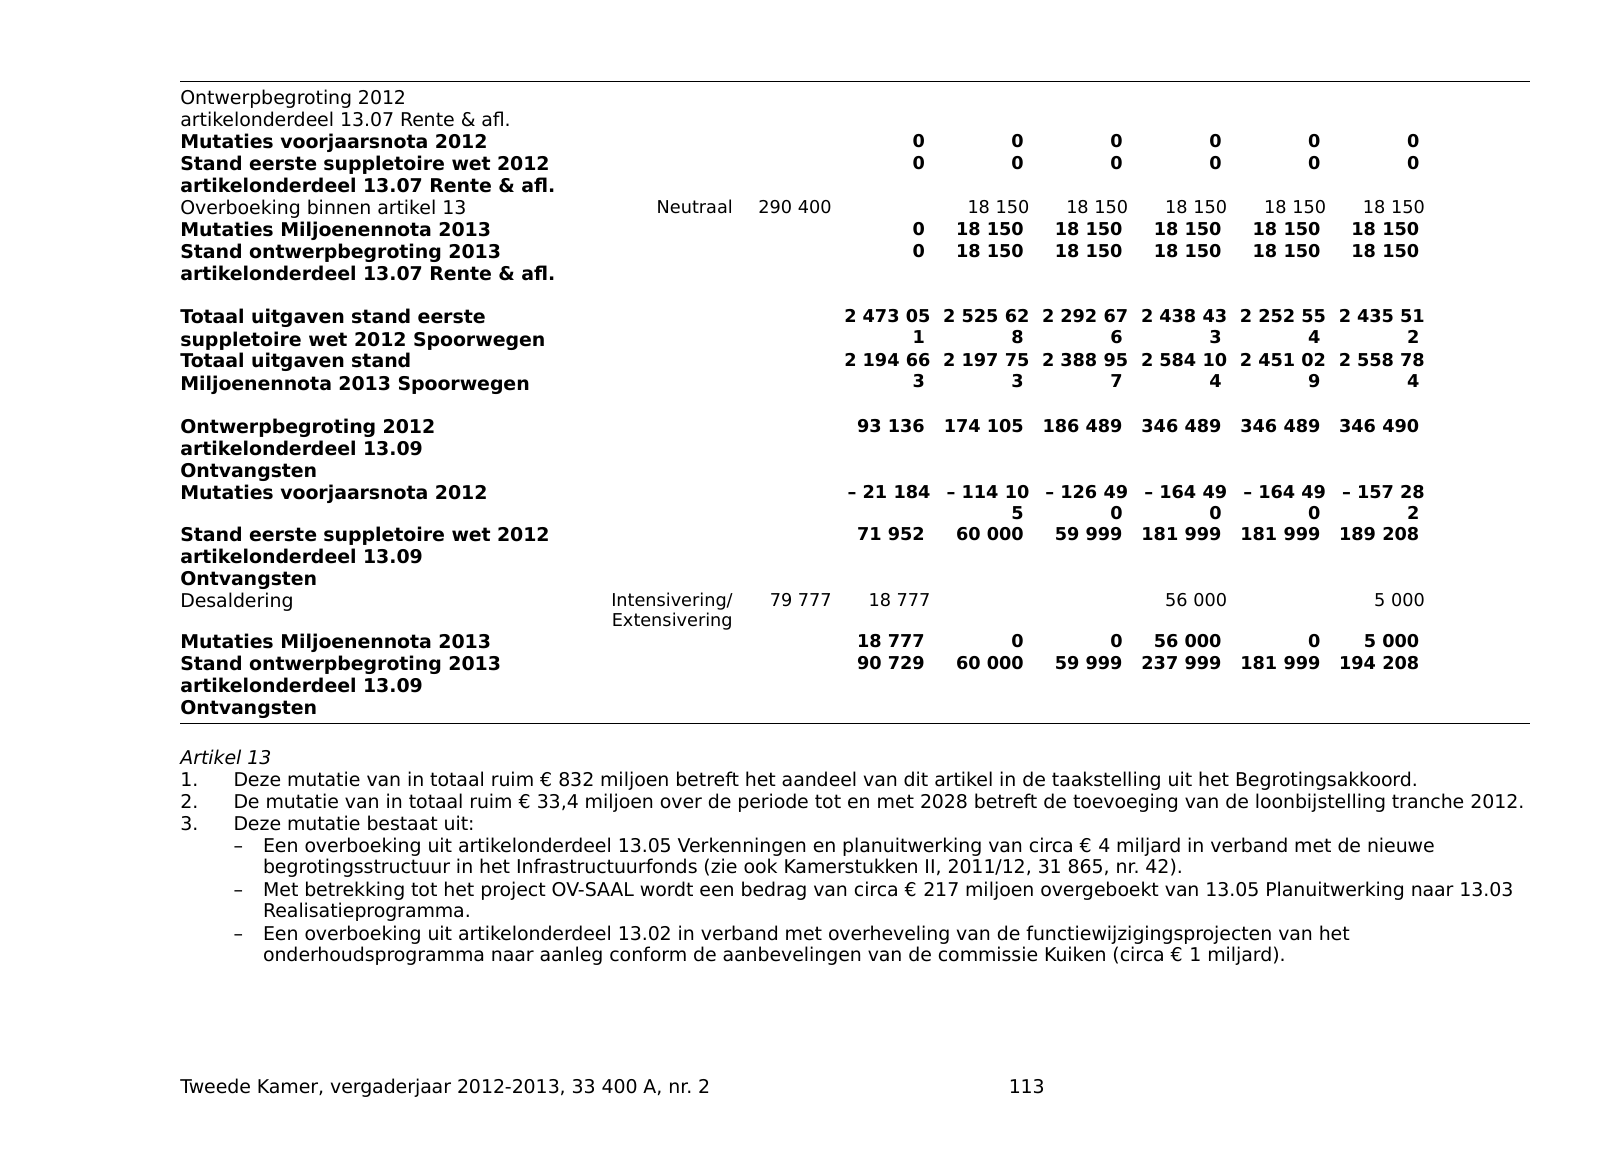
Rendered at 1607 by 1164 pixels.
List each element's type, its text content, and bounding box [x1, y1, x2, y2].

table_cell [936, 590, 1035, 631]
table_cell [739, 394, 837, 416]
table_cell [564, 631, 738, 653]
table_cell [1431, 350, 1529, 394]
table_cell [564, 306, 738, 350]
table_cell [739, 306, 837, 350]
table_cell [1035, 285, 1134, 306]
table_cell 2 473 051 [837, 306, 936, 350]
table_header [936, 82, 1035, 131]
table_cell 18 150 [1332, 219, 1431, 241]
table_cell 0 [936, 153, 1035, 197]
table_cell [1431, 219, 1529, 241]
table_cell 2 197 753 [936, 350, 1035, 394]
table_cell 237 999 [1134, 653, 1233, 723]
table_cell [1431, 482, 1529, 523]
table_cell [739, 524, 837, 589]
table_cell Desaldering [180, 590, 564, 631]
text 2. De mutatie van in totaal ruim € 33,4 miljoen over de periode tot en met 2028 betreft de toevoeging van de loonbijstelling tranche 2012. [180, 791, 1529, 812]
table_header [1035, 82, 1134, 131]
table_cell [739, 350, 837, 394]
table_cell 18 150 [1233, 241, 1332, 284]
table_cell [936, 285, 1035, 306]
table_cell [1431, 416, 1529, 482]
table_cell [1332, 285, 1431, 306]
table_cell 2 451 029 [1233, 350, 1332, 394]
table_cell 2 252 554 [1233, 306, 1332, 350]
subtitle Artikel 13 [180, 747, 1529, 768]
table_cell [564, 285, 738, 306]
table_cell [739, 131, 837, 153]
table_cell [1233, 394, 1332, 416]
table_cell 0 [1035, 131, 1134, 153]
table_cell 18 150 [1233, 197, 1332, 218]
table_cell 2 292 676 [1035, 306, 1134, 350]
table_cell 2 194 663 [837, 350, 936, 394]
table_cell 2 558 784 [1332, 350, 1431, 394]
table_cell 18 777 [837, 590, 936, 631]
table_cell [1233, 590, 1332, 631]
table_cell [564, 153, 738, 197]
table_cell [180, 285, 564, 306]
table_cell [564, 524, 738, 589]
text – Met betrekking tot het project OV-SAAL wordt een bedrag van circa € 217 miljoen overgeboekt van 13.05 Planuitwerking naar 13.03 Realisatieprogramma. [233, 878, 1529, 922]
table_cell [739, 416, 837, 482]
table_cell 59 999 [1035, 524, 1134, 589]
table_cell 0 [1233, 153, 1332, 197]
table_cell Stand eerste suppletoire wet 2012 artikelonderdeel 13.07 Rente & afl. [180, 153, 564, 197]
text 3. Deze mutatie bestaat uit: [180, 812, 1529, 834]
table_cell Mutaties Miljoenennota 2013 [180, 219, 564, 241]
table_cell Overboeking binnen artikel 13 [180, 197, 564, 218]
table_cell Stand ontwerpbegroting 2013 artikelonderdeel 13.09 Ontvangsten [180, 653, 564, 723]
table_cell [1431, 241, 1529, 284]
table_cell 0 [1332, 131, 1431, 153]
table_cell 0 [1332, 153, 1431, 197]
table_cell 346 490 [1332, 416, 1431, 482]
table_cell [564, 482, 738, 523]
table_header Ontwerpbegroting 2012 artikelonderdeel 13.07 Rente & afl. [180, 82, 564, 131]
table_cell Totaal uitgaven stand Miljoenennota 2013 Spoorwegen [180, 350, 564, 394]
table_cell 18 150 [936, 241, 1035, 284]
table_cell [1332, 394, 1431, 416]
table_cell [1431, 306, 1529, 350]
table_cell Mutaties voorjaarsnota 2012 [180, 482, 564, 523]
table_cell [1431, 590, 1529, 631]
table_cell Stand ontwerpbegroting 2013 artikelonderdeel 13.07 Rente & afl. [180, 241, 564, 284]
table_cell 0 [936, 631, 1035, 653]
table_cell [1134, 285, 1233, 306]
table_cell [564, 241, 738, 284]
table_cell [1431, 197, 1529, 218]
table_cell [837, 394, 936, 416]
table_cell – 157 282 [1332, 482, 1431, 523]
table_cell [1134, 394, 1233, 416]
table_cell [739, 631, 837, 653]
table_cell [837, 197, 936, 218]
table_cell Intensivering/Extensivering [564, 590, 738, 631]
table_cell Ontwerpbegroting 2012 artikelonderdeel 13.09 Ontvangsten [180, 416, 564, 482]
text – Een overboeking uit artikelonderdeel 13.05 Verkenningen en planuitwerking van circa € 4 miljard in verband met de nieuwe begrotingsstructuur in het Infrastructuurfonds (zie ook Kamerstukken II, 2011/12, 31 865, nr. 42). [233, 834, 1529, 878]
table_cell 174 105 [936, 416, 1035, 482]
table_cell [1431, 153, 1529, 197]
table_cell 181 999 [1134, 524, 1233, 589]
table_cell 2 388 957 [1035, 350, 1134, 394]
table_cell 0 [837, 219, 936, 241]
table_cell 0 [1035, 631, 1134, 653]
table_cell – 126 490 [1035, 482, 1134, 523]
table_cell Neutraal [564, 197, 738, 218]
table_cell [1431, 524, 1529, 589]
table_header [1332, 82, 1431, 131]
table_cell [1431, 653, 1529, 723]
table_cell 189 208 [1332, 524, 1431, 589]
table_cell 18 150 [1134, 241, 1233, 284]
table_cell [739, 153, 837, 197]
table_cell [739, 241, 837, 284]
table_cell 290 400 [739, 197, 837, 218]
table_cell [564, 416, 738, 482]
table_cell – 164 490 [1233, 482, 1332, 523]
text 1. Deze mutatie van in totaal ruim € 832 miljoen betreft het aandeel van dit artikel in de taakstelling uit het Begrotingsakkoord. [180, 768, 1529, 791]
table_cell [1431, 285, 1529, 306]
table_cell 194 208 [1332, 653, 1431, 723]
table_header [1431, 82, 1529, 131]
table_header [1134, 82, 1233, 131]
table_cell 18 777 [837, 631, 936, 653]
table_cell Totaal uitgaven stand eerste suppletoire wet 2012 Spoorwegen [180, 306, 564, 350]
table_cell 2 438 433 [1134, 306, 1233, 350]
table_header [564, 82, 738, 131]
table_cell 18 150 [1134, 197, 1233, 218]
table_cell 0 [1134, 153, 1233, 197]
table_cell 18 150 [1035, 219, 1134, 241]
table_cell 59 999 [1035, 653, 1134, 723]
table_cell 2 584 104 [1134, 350, 1233, 394]
table_cell [739, 285, 837, 306]
table_cell 18 150 [1035, 241, 1134, 284]
table_cell 0 [1035, 153, 1134, 197]
table_cell [564, 131, 738, 153]
table_cell 0 [837, 241, 936, 284]
table_cell 0 [1134, 131, 1233, 153]
table_cell 2 435 512 [1332, 306, 1431, 350]
table_cell [739, 482, 837, 523]
table_header [1233, 82, 1332, 131]
table_cell 56 000 [1134, 590, 1233, 631]
table_header [837, 82, 936, 131]
table_cell [1035, 590, 1134, 631]
table_cell 5 000 [1332, 590, 1431, 631]
table_cell [739, 219, 837, 241]
table_cell 181 999 [1233, 653, 1332, 723]
table_cell [1431, 131, 1529, 153]
table_cell 71 952 [837, 524, 936, 589]
table_cell – 114 105 [936, 482, 1035, 523]
table_cell 18 150 [1332, 241, 1431, 284]
table_cell [1431, 631, 1529, 653]
table_cell [564, 219, 738, 241]
table_cell 60 000 [936, 524, 1035, 589]
table_cell 56 000 [1134, 631, 1233, 653]
table_cell 79 777 [739, 590, 837, 631]
table_cell [180, 394, 564, 416]
table_cell 0 [837, 131, 936, 153]
table_cell 0 [1233, 631, 1332, 653]
table_cell Mutaties Miljoenennota 2013 [180, 631, 564, 653]
table_cell 181 999 [1233, 524, 1332, 589]
table_cell 18 150 [1134, 219, 1233, 241]
table_cell 18 150 [936, 219, 1035, 241]
table_cell 0 [837, 153, 936, 197]
table_cell 2 525 628 [936, 306, 1035, 350]
table_cell [936, 394, 1035, 416]
table_cell [1233, 285, 1332, 306]
table_cell 186 489 [1035, 416, 1134, 482]
text – Een overboeking uit artikelonderdeel 13.02 in verband met overheveling van de functiewijzigingsprojecten van het onderhoudsprogramma naar aanleg conform de aanbevelingen van de commissie Kuiken (circa € 1 miljard). [233, 922, 1529, 966]
table_cell Mutaties voorjaarsnota 2012 [180, 131, 564, 153]
table_cell 60 000 [936, 653, 1035, 723]
table_cell 90 729 [837, 653, 936, 723]
table_cell 0 [936, 131, 1035, 153]
table_cell [837, 285, 936, 306]
table_cell 18 150 [1332, 197, 1431, 218]
table_cell Stand eerste suppletoire wet 2012 artikelonderdeel 13.09 Ontvangsten [180, 524, 564, 589]
table_cell [564, 350, 738, 394]
table_cell [1431, 394, 1529, 416]
table_cell [739, 653, 837, 723]
table_cell 18 150 [1233, 219, 1332, 241]
table_cell 346 489 [1233, 416, 1332, 482]
table_cell [1035, 394, 1134, 416]
table_cell 18 150 [1035, 197, 1134, 218]
table_cell 93 136 [837, 416, 936, 482]
table_cell – 21 184 [837, 482, 936, 523]
table_cell – 164 490 [1134, 482, 1233, 523]
table_cell [564, 653, 738, 723]
table_cell 5 000 [1332, 631, 1431, 653]
table_cell 18 150 [936, 197, 1035, 218]
table_cell 346 489 [1134, 416, 1233, 482]
table_cell 0 [1233, 131, 1332, 153]
table_header [739, 82, 837, 131]
table_cell [564, 394, 738, 416]
